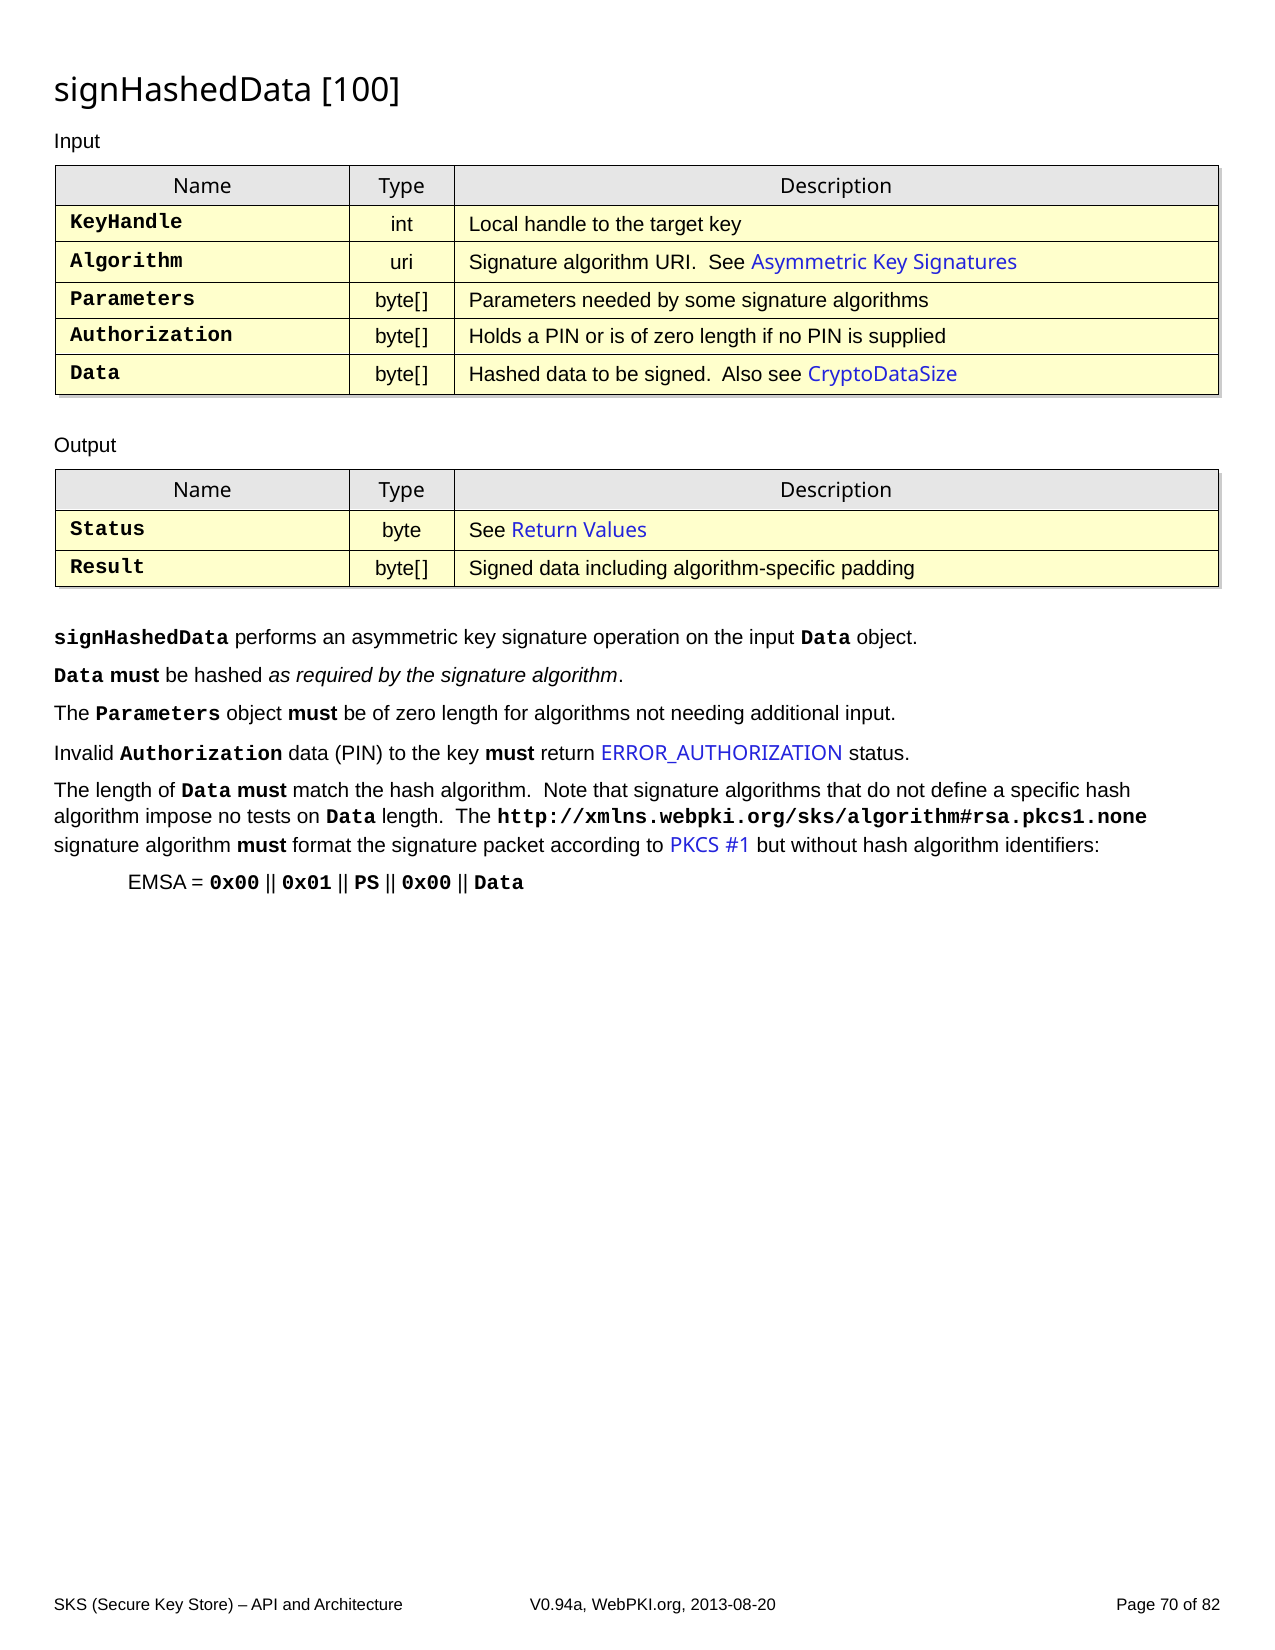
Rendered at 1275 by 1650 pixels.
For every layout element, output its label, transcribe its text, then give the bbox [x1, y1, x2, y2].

table_cell Result [56, 551, 349, 586]
table_cell Data [56, 355, 349, 394]
text Input [54, 129, 1221, 153]
table_cell byte⁮[ ] [350, 355, 454, 394]
table_header Description [455, 470, 1218, 509]
subtitle signHashedData [100] [54, 66, 1221, 111]
table_cell Authorization [56, 319, 349, 353]
table_cell Status [56, 511, 349, 550]
table_header Name [56, 166, 349, 205]
table_cell byte⁮[ ] [350, 319, 454, 353]
table_cell byte [350, 511, 454, 550]
table_cell Algorithm [56, 242, 349, 282]
table_cell Parameters needed by some signature algorithms [455, 283, 1218, 318]
table_cell Holds a PIN or is of zero length if no PIN is supplied [455, 319, 1218, 353]
text The length of Data must match the hash algorithm. Note that signature algorithms that do not define a specific hash algorithm impose no tests on Data length. The http://xmlns.webpki.org/sks/algorithm#rsa.pkcs1.none signature algorithm must format the signature packet according to PKCS #1 but without hash algorithm identifiers: [54, 778, 1221, 858]
table_cell KeyHandle [56, 206, 349, 241]
table_header Type [350, 166, 454, 205]
text signHashedData performs an asymmetric key signature operation on the input Data object. [54, 625, 1221, 651]
table_header Type [350, 470, 454, 509]
table_cell Hashed data to be signed. Also see CryptoDataSize [455, 355, 1218, 394]
text Invalid Authorization data (PIN) to the key must return ERROR_AUTHORIZATION status. [54, 738, 1221, 767]
table_cell See Return Values [455, 511, 1218, 550]
table_cell Local handle to the target key [455, 206, 1218, 241]
table_cell uri [350, 242, 454, 282]
table_cell Signed data including algorithm-specific padding [455, 551, 1218, 586]
text EMSA = 0x00 || 0x01 || PS || 0x00 || Data [54, 870, 1221, 896]
table_cell Signature algorithm URI. See Asymmetric Key Signatures ‎ [455, 242, 1218, 282]
text The Parameters object must be of zero length for algorithms not needing additional input. [54, 700, 1221, 726]
table_header Description [455, 166, 1218, 205]
table_cell int [350, 206, 454, 241]
table_header Name [56, 470, 349, 509]
table_cell Parameters [56, 283, 349, 318]
table_cell byte⁮[ ] [350, 551, 454, 586]
table_cell byte⁮[ ] [350, 283, 454, 318]
text Output [54, 433, 1221, 457]
text Data must be hashed as required by the signature algorithm. [54, 663, 1221, 689]
